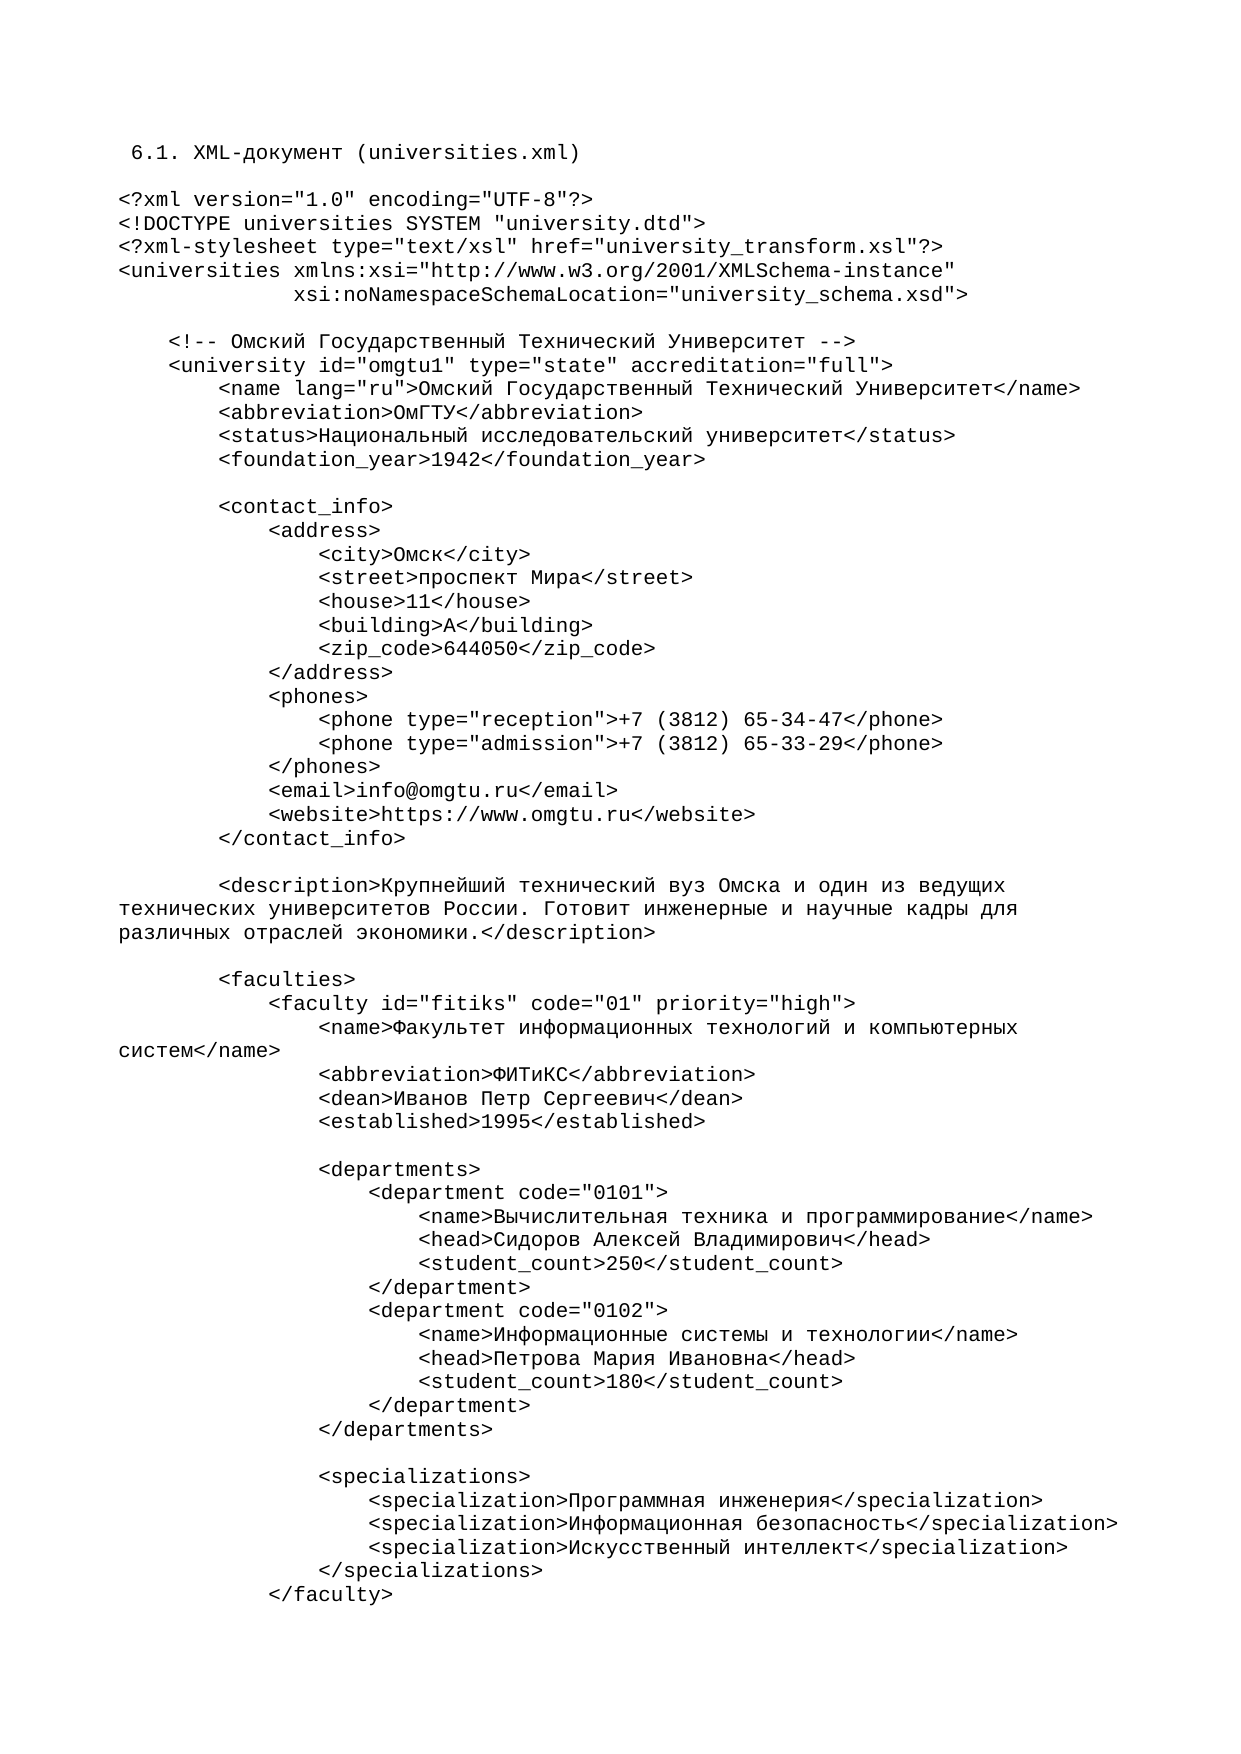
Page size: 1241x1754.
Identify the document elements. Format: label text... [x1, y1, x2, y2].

text <universities xmlns:xsi="http://www.w3.org/2001/XMLSchema-instance" [118, 260, 1122, 284]
text <street>проспект Мира</street> [118, 567, 1122, 591]
text </departments> [118, 1419, 1122, 1442]
text <contact_info> [118, 496, 1122, 520]
text </specializations> [118, 1561, 1122, 1584]
text <?xml version="1.0" encoding="UTF-8"?> [118, 189, 1122, 213]
text <house>11</house> [118, 591, 1122, 615]
text <abbreviation>ОмГТУ</abbreviation> [118, 402, 1122, 426]
text </address> [118, 662, 1122, 686]
text <?xml-stylesheet type="text/xsl" href="university_transform.xsl"?> [118, 236, 1122, 260]
text <email>info@omgtu.ru</email> [118, 780, 1122, 804]
text <name>Факультет информационных технологий и компьютерных систем</name> [118, 1017, 1122, 1064]
text </department> [118, 1277, 1122, 1300]
text <specialization>Программная инженерия</specialization> [118, 1489, 1122, 1513]
text </faculty> [118, 1584, 1122, 1608]
text <phone type="admission">+7 (3812) 65-33-29</phone> [118, 733, 1122, 757]
text <head>Сидоров Алексей Владимирович</head> [118, 1229, 1122, 1253]
text </contact_info> [118, 827, 1122, 851]
text <building>А</building> [118, 615, 1122, 638]
text <specializations> [118, 1466, 1122, 1489]
text <established>1995</established> [118, 1111, 1122, 1135]
text <student_count>250</student_count> [118, 1253, 1122, 1277]
text <zip_code>644050</zip_code> [118, 638, 1122, 662]
text <website>https://www.omgtu.ru</website> [118, 804, 1122, 827]
text <dean>Иванов Петр Сергеевич</dean> [118, 1088, 1122, 1111]
text <student_count>180</student_count> [118, 1371, 1122, 1395]
text <status>Национальный исследовательский университет</status> [118, 426, 1122, 449]
text <faculties> [118, 969, 1122, 993]
text <abbreviation>ФИТиКС</abbreviation> [118, 1064, 1122, 1088]
text <departments> [118, 1158, 1122, 1182]
text 6.1. XML-документ (universities.xml) [118, 142, 1122, 165]
text <faculty id="fitiks" code="01" priority="high"> [118, 993, 1122, 1017]
text <specialization>Искусственный интеллект</specialization> [118, 1537, 1122, 1561]
text <city>Омск</city> [118, 544, 1122, 567]
text <head>Петрова Мария Ивановна</head> [118, 1348, 1122, 1371]
text <phones> [118, 686, 1122, 709]
text <specialization>Информационная безопасность</specialization> [118, 1513, 1122, 1537]
text </phones> [118, 757, 1122, 780]
text <!-- Омский Государственный Технический Университет --> [118, 331, 1122, 354]
text <name>Вычислительная техника и программирование</name> [118, 1206, 1122, 1229]
text <address> [118, 520, 1122, 544]
text <description>Крупнейший технический вуз Омска и один из ведущих технических университетов России. Готовит инженерные и научные кадры для различных отраслей экономики.</description> [118, 875, 1122, 946]
text <university id="omgtu1" type="state" accreditation="full"> [118, 354, 1122, 378]
text <department code="0102"> [118, 1300, 1122, 1324]
text <name lang="ru">Омский Государственный Технический Университет</name> [118, 378, 1122, 402]
text </department> [118, 1395, 1122, 1419]
text <foundation_year>1942</foundation_year> [118, 449, 1122, 473]
text xsi:noNamespaceSchemaLocation="university_schema.xsd"> [118, 284, 1122, 307]
text <department code="0101"> [118, 1182, 1122, 1206]
text <phone type="reception">+7 (3812) 65-34-47</phone> [118, 709, 1122, 733]
text <name>Информационные системы и технологии</name> [118, 1324, 1122, 1348]
text <!DOCTYPE universities SYSTEM "university.dtd"> [118, 213, 1122, 236]
